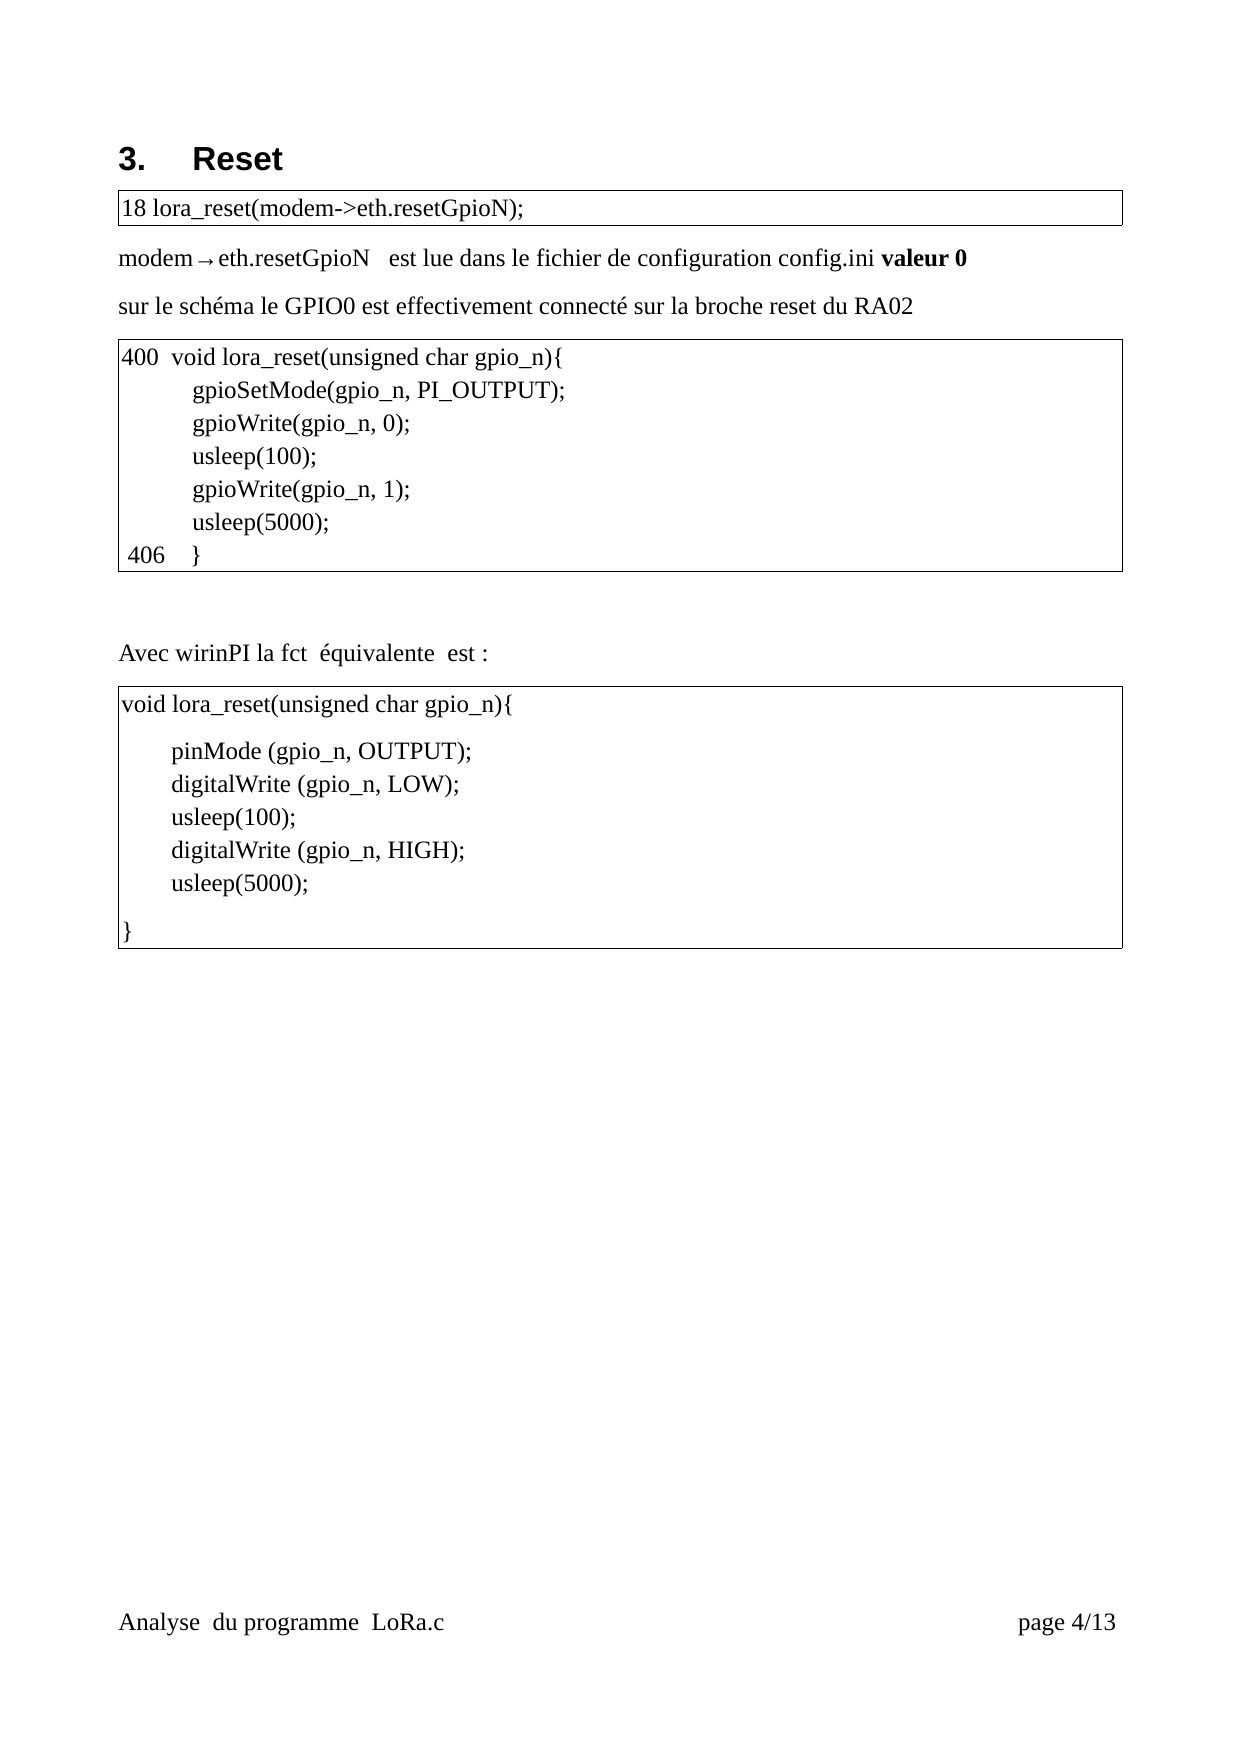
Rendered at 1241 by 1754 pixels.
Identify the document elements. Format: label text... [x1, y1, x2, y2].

text Avec wirinPI la fct équivalente est : [118, 638, 1122, 667]
text pinMode (gpio_n, OUTPUT); digitalWrite (gpio_n, LOW); usleep(100); digitalWrite (gpio_n, HIGH); usleep(5000); [119, 733, 1122, 897]
text 400 void lora_reset(unsigned char gpio_n){ gpioSetMode(gpio_n, PI_OUTPUT); gpioWrite(gpio_n, 0); usleep(100); gpioWrite(gpio_n, 1); usleep(5000); 406 } [119, 340, 1122, 571]
text void lora_reset(unsigned char gpio_n){ [119, 687, 1122, 717]
text modem→eth.resetGpioN est lue dans le fichier de configuration config.ini valeur 0 [118, 243, 1122, 272]
subtitle Reset [118, 139, 1122, 177]
text sur le schéma le GPIO0 est effectivement connecté sur la broche reset du RA02 [118, 291, 1122, 320]
text 18 lora_reset(modem->eth.resetGpioN); [119, 191, 1122, 225]
text } [119, 913, 1122, 948]
